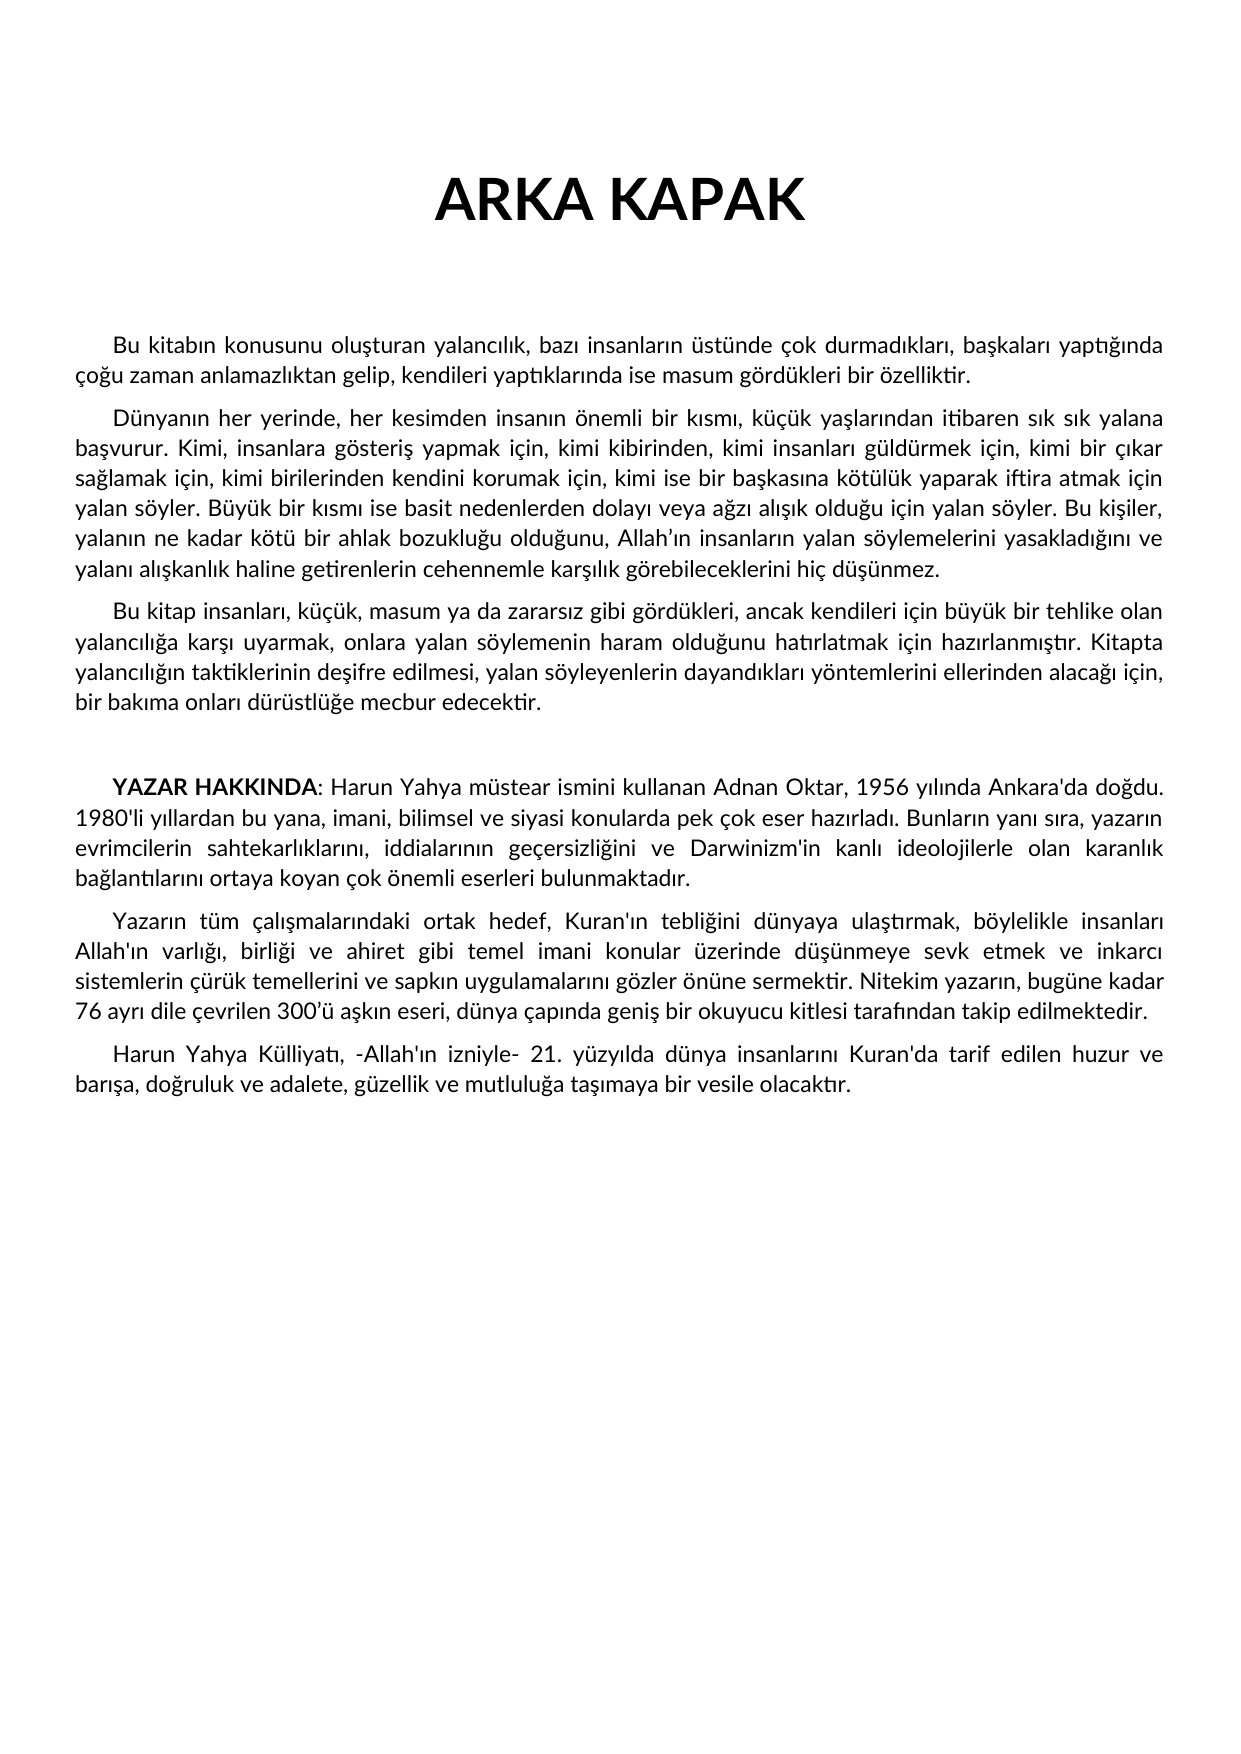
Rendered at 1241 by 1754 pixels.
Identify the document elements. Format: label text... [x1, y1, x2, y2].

text Harun Yahya Külliyatı, -Allah'ın izniyle- 21. yüzyılda dünya insanlarını Kuran'da tarif edilen huzur ve barışa, doğruluk ve adalete, güzellik ve mutluluğa taşımaya bir vesile olacaktır. [75, 1040, 1165, 1097]
text Yazarın tüm çalışmalarındaki ortak hedef, Kuran'ın tebliğini dünyaya ulaştırmak, böylelikle insanları Allah'ın varlığı, birliği ve ahiret gibi temel imani konular üzerinde düşünmeye sevk etmek ve inkarcı sistemlerin çürük temellerini ve sapkın uygulamalarını gözler önüne sermektir. Nitekim yazarın, bugüne kadar 76 ayrı dile çevrilen 300’ü aşkın eseri, dünya çapında geniş bir okuyucu kitlesi tarafından takip edilmektedir. [75, 906, 1165, 1024]
subtitle ARKA KAPAK [75, 162, 1165, 232]
text Dünyanın her yerinde, her kesimden insanın önemli bir kısmı, küçük yaşlarından itibaren sık sık yalana başvurur. Kimi, insanlara gösteriş yapmak için, kimi kibirinden, kimi insanları güldürmek için, kimi bir çıkar sağlamak için, kimi birilerinden kendini korumak için, kimi ise bir başkasına kötülük yaparak iftira atmak için yalan söyler. Büyük bir kısmı ise basit nedenlerden dolayı veya ağzı alışık olduğu için yalan söyler. Bu kişiler, yalanın ne kadar kötü bir ahlak bozukluğu olduğunu, Allah’ın insanların yalan söylemelerini yasakladığını ve yalanı alışkanlık haline getirenlerin cehennemle karşılık görebileceklerini hiç düşünmez. [75, 403, 1165, 582]
text Bu kitabın konusunu oluşturan yalancılık, bazı insanların üstünde çok durmadıkları, başkaları yaptığında çoğu zaman anlamazlıktan gelip, kendileri yaptıklarında ise masum gördükleri bir özelliktir. [75, 330, 1165, 388]
text Bu kitap insanları, küçük, masum ya da zararsız gibi gördükleri, ancak kendileri için büyük bir tehlike olan yalancılığa karşı uyarmak, onlara yalan söylemenin haram olduğunu hatırlatmak için hazırlanmıştır. Kitapta yalancılığın taktiklerinin deşifre edilmesi, yalan söyleyenlerin dayandıkları yöntemlerini ellerinden alacağı için, bir bakıma onları dürüstlüğe mecbur edecektir. [75, 597, 1165, 715]
text YAZAR HAKKINDA: Harun Yahya müstear ismini kullanan Adnan Oktar, 1956 yılında Ankara'da doğdu. 1980'li yıllardan bu yana, imani, bilimsel ve siyasi konularda pek çok eser hazırladı. Bunların yanı sıra, yazarın evrimcilerin sahtekarlıklarını, iddialarının geçersizliğini ve Darwinizm'in kanlı ideolojilerle olan karanlık bağlantılarını ortaya koyan çok önemli eserleri bulunmaktadır. [75, 773, 1165, 891]
